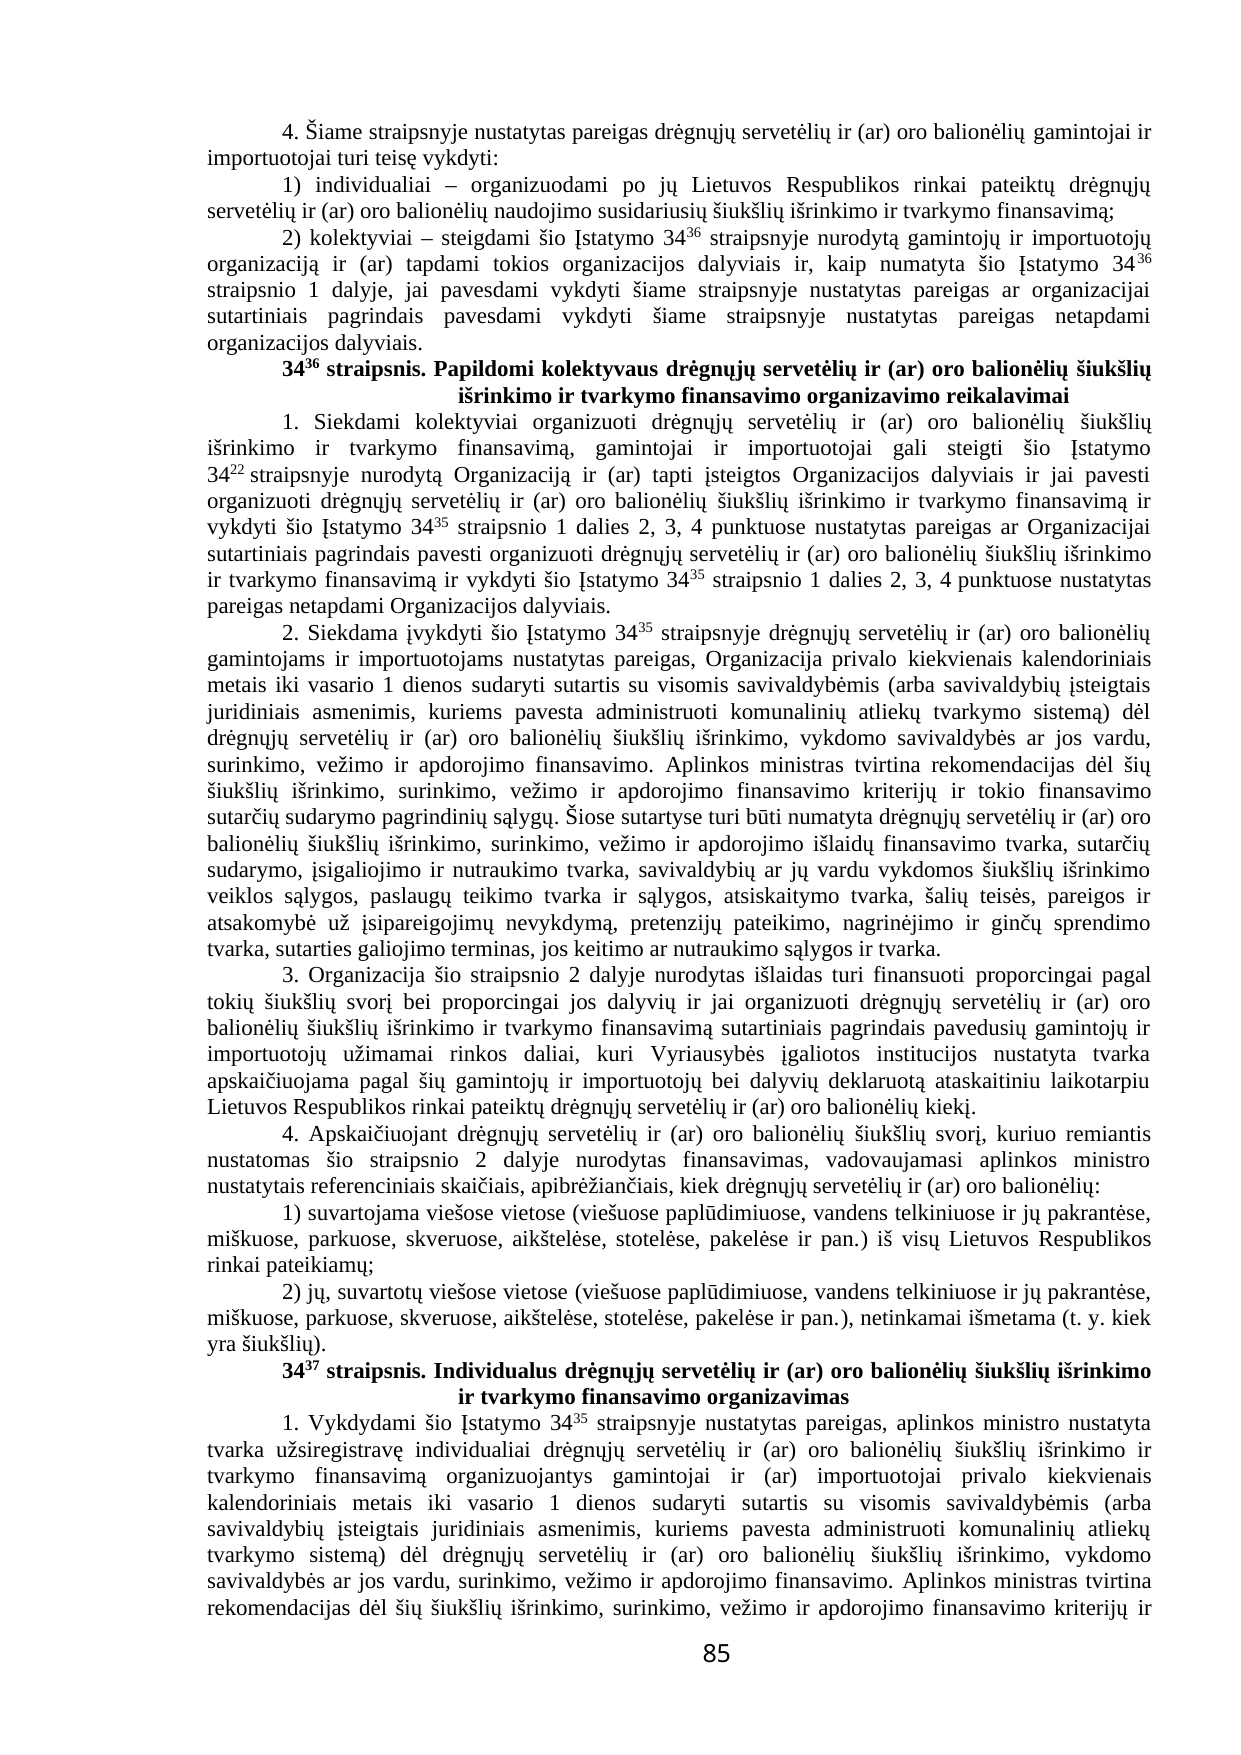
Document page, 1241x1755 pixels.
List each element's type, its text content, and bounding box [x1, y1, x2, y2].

text 3. Organizacija šio straipsnio 2 dalyje nurodytas išlaidas turi finansuoti proporcingai pagal tokių šiukšlių svorį bei proporcingai jos dalyvių ir jai organizuoti drėgnųjų servetėlių ir (ar) oro balionėlių šiukšlių išrinkimo ir tvarkymo finansavimą sutartiniais pagrindais pavedusių gamintojų ir importuotojų užimamai rinkos daliai, kuri Vyriausybės įgaliotos institucijos nustatyta tvarka apskaičiuojama pagal šių gamintojų ir importuotojų bei dalyvių deklaruotą ataskaitiniu laikotarpiu Lietuvos Respublikos rinkai pateiktų drėgnųjų servetėlių ir (ar) oro balionėlių kiekį. [207, 961, 1152, 1119]
text 3436 straipsnis. Papildomi kolektyvaus drėgnųjų servetėlių ir (ar) oro balionėlių šiukšlių išrinkimo ir tvarkymo finansavimo organizavimo reikalavimai [282, 355, 1152, 408]
text 2) jų, suvartotų viešose vietose (viešuose paplūdimiuose, vandens telkiniuose ir jų pakrantėse, miškuose, parkuose, skveruose, aikštelėse, stotelėse, pakelėse ir pan.), netinkamai išmetama (t. y. kiek yra šiukšlių). [207, 1278, 1152, 1357]
text 1. Siekdami kolektyviai organizuoti drėgnųjų servetėlių ir (ar) oro balionėlių šiukšlių išrinkimo ir tvarkymo finansavimą, gamintojai ir importuotojai gali steigti šio Įstatymo 3422 straipsnyje nurodytą Organizaciją ir (ar) tapti įsteigtos Organizacijos dalyviais ir jai pavesti organizuoti drėgnųjų servetėlių ir (ar) oro balionėlių šiukšlių išrinkimo ir tvarkymo finansavimą ir vykdyti šio Įstatymo 3435 straipsnio 1 dalies 2, 3, 4 punktuose nustatytas pareigas ar Organizacijai sutartiniais pagrindais pavesti organizuoti drėgnųjų servetėlių ir (ar) oro balionėlių šiukšlių išrinkimo ir tvarkymo finansavimą ir vykdyti šio Įstatymo 3435 straipsnio 1 dalies 2, 3, 4 punktuose nustatytas pareigas netapdami Organizacijos dalyviais. [207, 408, 1152, 619]
text 4. Šiame straipsnyje nustatytas pareigas drėgnųjų servetėlių ir (ar) oro balionėlių gamintojai ir importuotojai turi teisę vykdyti: [207, 118, 1152, 171]
text 1) individualiai – organizuodami po jų Lietuvos Respublikos rinkai pateiktų drėgnųjų servetėlių ir (ar) oro balionėlių naudojimo susidariusių šiukšlių išrinkimo ir tvarkymo finansavimą; [207, 171, 1152, 223]
text 2) kolektyviai – steigdami šio Įstatymo 3436 straipsnyje nurodytą gamintojų ir importuotojų organizaciją ir (ar) tapdami tokios organizacijos dalyviais ir, kaip numatyta šio Įstatymo 3436 straipsnio 1 dalyje, jai pavesdami vykdyti šiame straipsnyje nustatytas pareigas ar organizacijai sutartiniais pagrindais pavesdami vykdyti šiame straipsnyje nustatytas pareigas netapdami organizacijos dalyviais. [207, 223, 1152, 355]
text 1. Vykdydami šio Įstatymo 3435 straipsnyje nustatytas pareigas, aplinkos ministro nustatyta tvarka užsiregistravę individualiai drėgnųjų servetėlių ir (ar) oro balionėlių šiukšlių išrinkimo ir tvarkymo finansavimą organizuojantys gamintojai ir (ar) importuotojai privalo kiekvienais kalendoriniais metais iki vasario 1 dienos sudaryti sutartis su visomis savivaldybėmis (arba savivaldybių įsteigtais juridiniais asmenimis, kuriems pavesta administruoti komunalinių atliekų tvarkymo sistemą) dėl drėgnųjų servetėlių ir (ar) oro balionėlių šiukšlių išrinkimo, vykdomo savivaldybės ar jos vardu, surinkimo, vežimo ir apdorojimo finansavimo. Aplinkos ministras tvirtina rekomendacijas dėl šių šiukšlių išrinkimo, surinkimo, vežimo ir apdorojimo finansavimo kriterijų ir [207, 1409, 1152, 1620]
text 3437 straipsnis. Individualus drėgnųjų servetėlių ir (ar) oro balionėlių šiukšlių išrinkimo ir tvarkymo finansavimo organizavimas [282, 1357, 1152, 1409]
text 4. Apskaičiuojant drėgnųjų servetėlių ir (ar) oro balionėlių šiukšlių svorį, kuriuo remiantis nustatomas šio straipsnio 2 dalyje nurodytas finansavimas, vadovaujamasi aplinkos ministro nustatytais referenciniais skaičiais, apibrėžiančiais, kiek drėgnųjų servetėlių ir (ar) oro balionėlių: [207, 1119, 1152, 1199]
text 1) suvartojama viešose vietose (viešuose paplūdimiuose, vandens telkiniuose ir jų pakrantėse, miškuose, parkuose, skveruose, aikštelėse, stotelėse, pakelėse ir pan.) iš visų Lietuvos Respublikos rinkai pateikiamų; [207, 1199, 1152, 1278]
text 2. Siekdama įvykdyti šio Įstatymo 3435 straipsnyje drėgnųjų servetėlių ir (ar) oro balionėlių gamintojams ir importuotojams nustatytas pareigas, Organizacija privalo kiekvienais kalendoriniais metais iki vasario 1 dienos sudaryti sutartis su visomis savivaldybėmis (arba savivaldybių įsteigtais juridiniais asmenimis, kuriems pavesta administruoti komunalinių atliekų tvarkymo sistemą) dėl drėgnųjų servetėlių ir (ar) oro balionėlių šiukšlių išrinkimo, vykdomo savivaldybės ar jos vardu, surinkimo, vežimo ir apdorojimo finansavimo. Aplinkos ministras tvirtina rekomendacijas dėl šių šiukšlių išrinkimo, surinkimo, vežimo ir apdorojimo finansavimo kriterijų ir tokio finansavimo sutarčių sudarymo pagrindinių sąlygų. Šiose sutartyse turi būti numatyta drėgnųjų servetėlių ir (ar) oro balionėlių šiukšlių išrinkimo, surinkimo, vežimo ir apdorojimo išlaidų finansavimo tvarka, sutarčių sudarymo, įsigaliojimo ir nutraukimo tvarka, savivaldybių ar jų vardu vykdomos šiukšlių išrinkimo veiklos sąlygos, paslaugų teikimo tvarka ir sąlygos, atsiskaitymo tvarka, šalių teisės, pareigos ir atsakomybė už įsipareigojimų nevykdymą, pretenzijų pateikimo, nagrinėjimo ir ginčų sprendimo tvarka, sutarties galiojimo terminas, jos keitimo ar nutraukimo sąlygos ir tvarka. [207, 619, 1152, 961]
